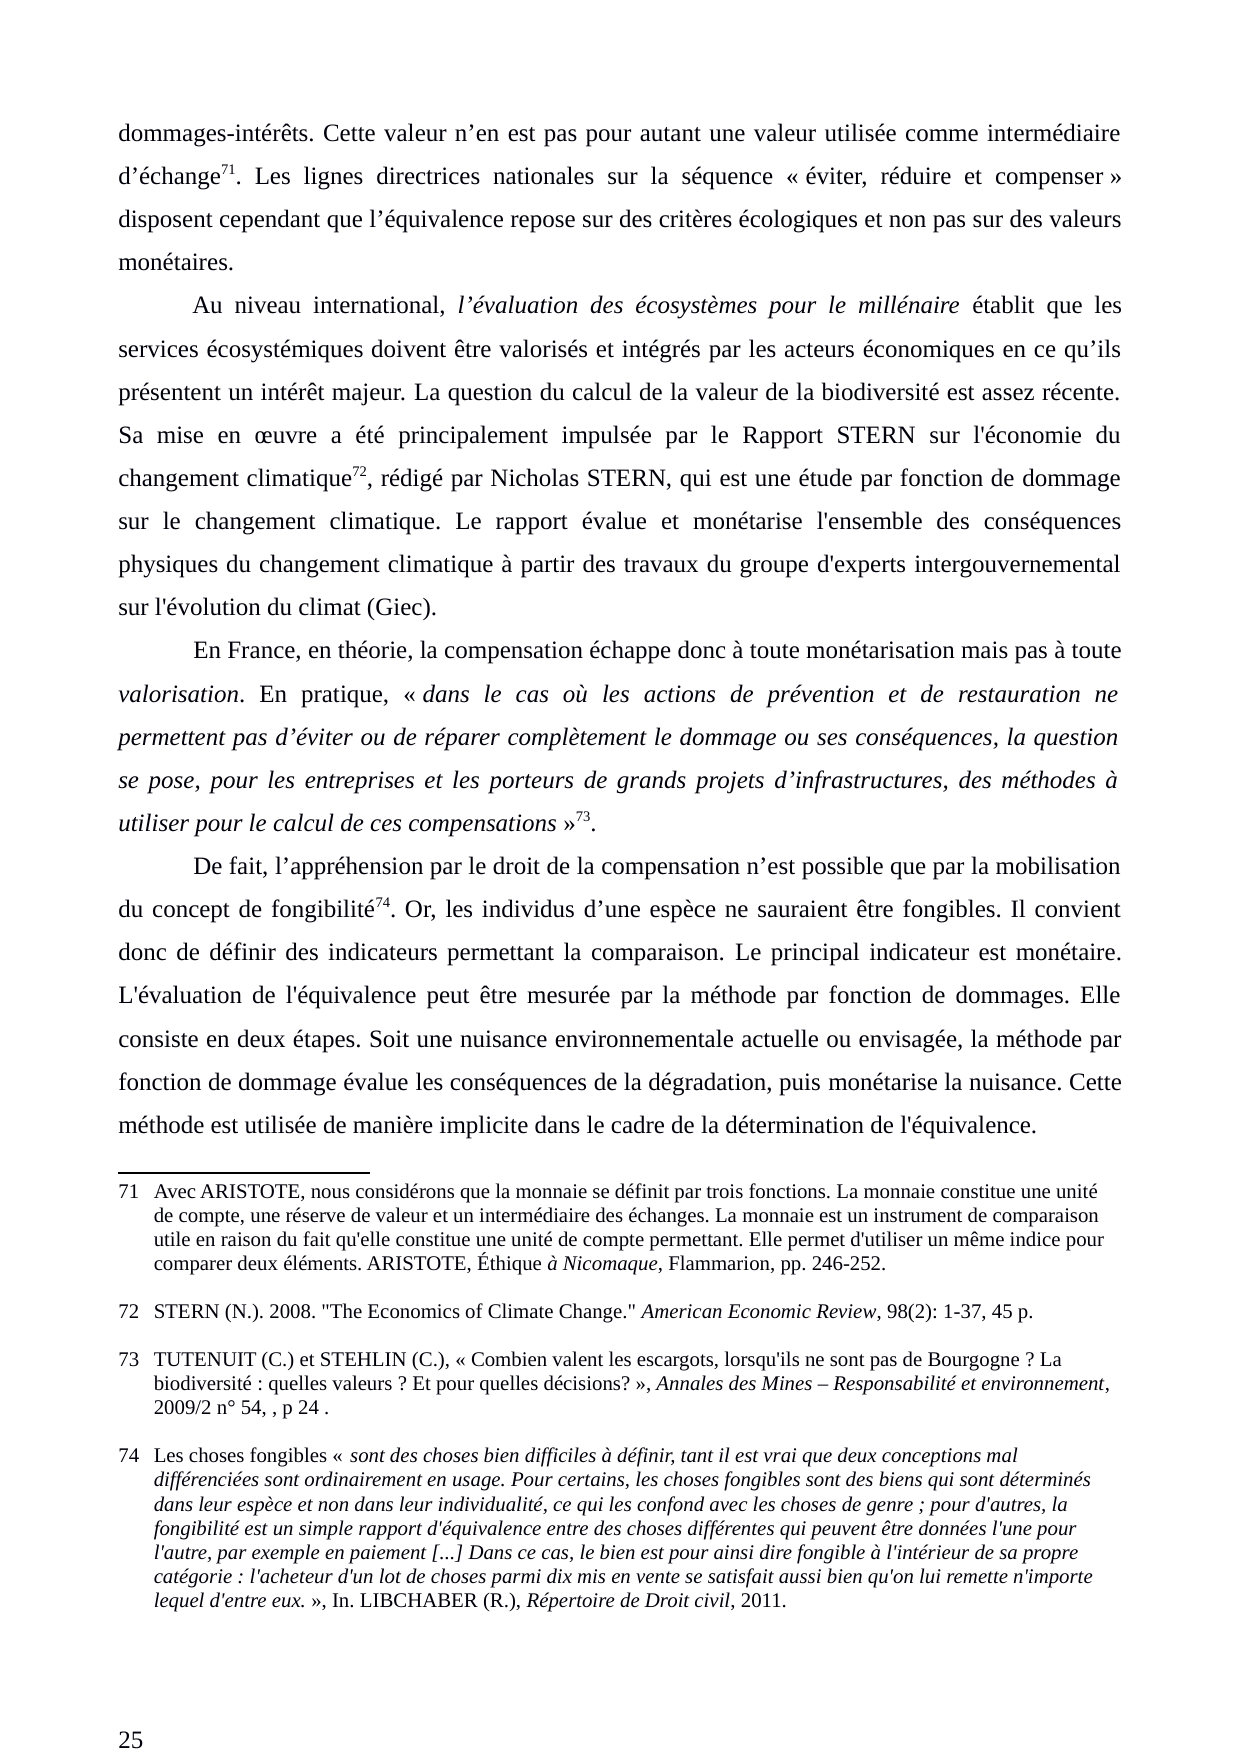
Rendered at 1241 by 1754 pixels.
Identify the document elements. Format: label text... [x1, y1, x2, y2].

text dommages-intérêts. Cette valeur n’en est pas pour autant une valeur utilisée comme intermédiaire d’échange. Les lignes directrices nationales sur la séquence « éviter, réduire et compenser » disposent cependant que l’équivalence repose sur des critères écologiques et non pas sur des valeurs monétaires. [118, 118, 1122, 276]
text En France, en théorie, la compensation échappe donc à toute monétarisation mais pas à toute valorisation. En pratique, « dans le cas où les actions de prévention et de restauration ne permettent pas d’éviter ou de réparer complètement le dommage ou ses conséquences, la question se pose, pour les entreprises et les porteurs de grands projets d’infrastructures, des méthodes à utiliser pour le calcul de ces compensations ». [118, 636, 1122, 837]
text TUTENUIT (C.) et STEHLIN (C.), « Combien valent les escargots, lorsqu'ils ne sont pas de Bourgogne ? La biodiversité : quelles valeurs ? Et pour quelles décisions? », Annales des Mines – Responsabilité et environnement, 2009/2 n° 54, , p 24 . [118, 1347, 1122, 1419]
text STERN (N.). 2008. "The Economics of Climate Change." American Economic Review, 98(2): 1-37, 45 p. [118, 1299, 1122, 1323]
text Au niveau international, l’évaluation des écosystèmes pour le millénaire établit que les services écosystémiques doivent être valorisés et intégrés par les acteurs économiques en ce qu’ils présentent un intérêt majeur. La question du calcul de la valeur de la biodiversité est assez récente. Sa mise en œuvre a été principalement impulsée par le Rapport STERN sur l'économie du changement climatique, rédigé par Nicholas STERN, qui est une étude par fonction de dommage sur le changement climatique. Le rapport évalue et monétarise l'ensemble des conséquences physiques du changement climatique à partir des travaux du groupe d'experts intergouvernemental sur l'évolution du climat (Giec). [118, 291, 1122, 621]
text Avec ARISTOTE, nous considérons que la monnaie se définit par trois fonctions. La monnaie constitue une unité de compte, une réserve de valeur et un intermédiaire des échanges. La monnaie est un instrument de comparaison utile en raison du fait qu'elle constitue une unité de compte permettant. Elle permet d'utiliser un même indice pour comparer deux éléments. ARISTOTE, Éthique à Nicomaque, Flammarion, pp. 246-252. [118, 1179, 1122, 1275]
text De fait, l’appréhension par le droit de la compensation n’est possible que par la mobilisation du concept de fongibilité. Or, les individus d’une espèce ne sauraient être fongibles. Il convient donc de définir des indicateurs permettant la comparaison. Le principal indicateur est monétaire. L'évaluation de l'équivalence peut être mesurée par la méthode par fonction de dommages. Elle consiste en deux étapes. Soit une nuisance environnementale actuelle ou envisagée, la méthode par fonction de dommage évalue les conséquences de la dégradation, puis monétarise la nuisance. Cette méthode est utilisée de manière implicite dans le cadre de la détermination de l'équivalence. [118, 851, 1122, 1139]
text Les choses fongibles « sont des choses bien difficiles à définir, tant il est vrai que deux conceptions mal différenciées sont ordinairement en usage. Pour certains, les choses fongibles sont des biens qui sont déterminés dans leur espèce et non dans leur individualité, ce qui les confond avec les choses de genre ; pour d'autres, la fongibilité est un simple rapport d'équivalence entre des choses différentes qui peuvent être données l'une pour l'autre, par exemple en paiement [...] Dans ce cas, le bien est pour ainsi dire fongible à l'intérieur de sa propre catégorie : l'acheteur d'un lot de choses parmi dix mis en vente se satisfait aussi bien qu'on lui remette n'importe lequel d'entre eux. », In. LIBCHABER (R.), Répertoire de Droit civil, 2011. [118, 1443, 1122, 1612]
